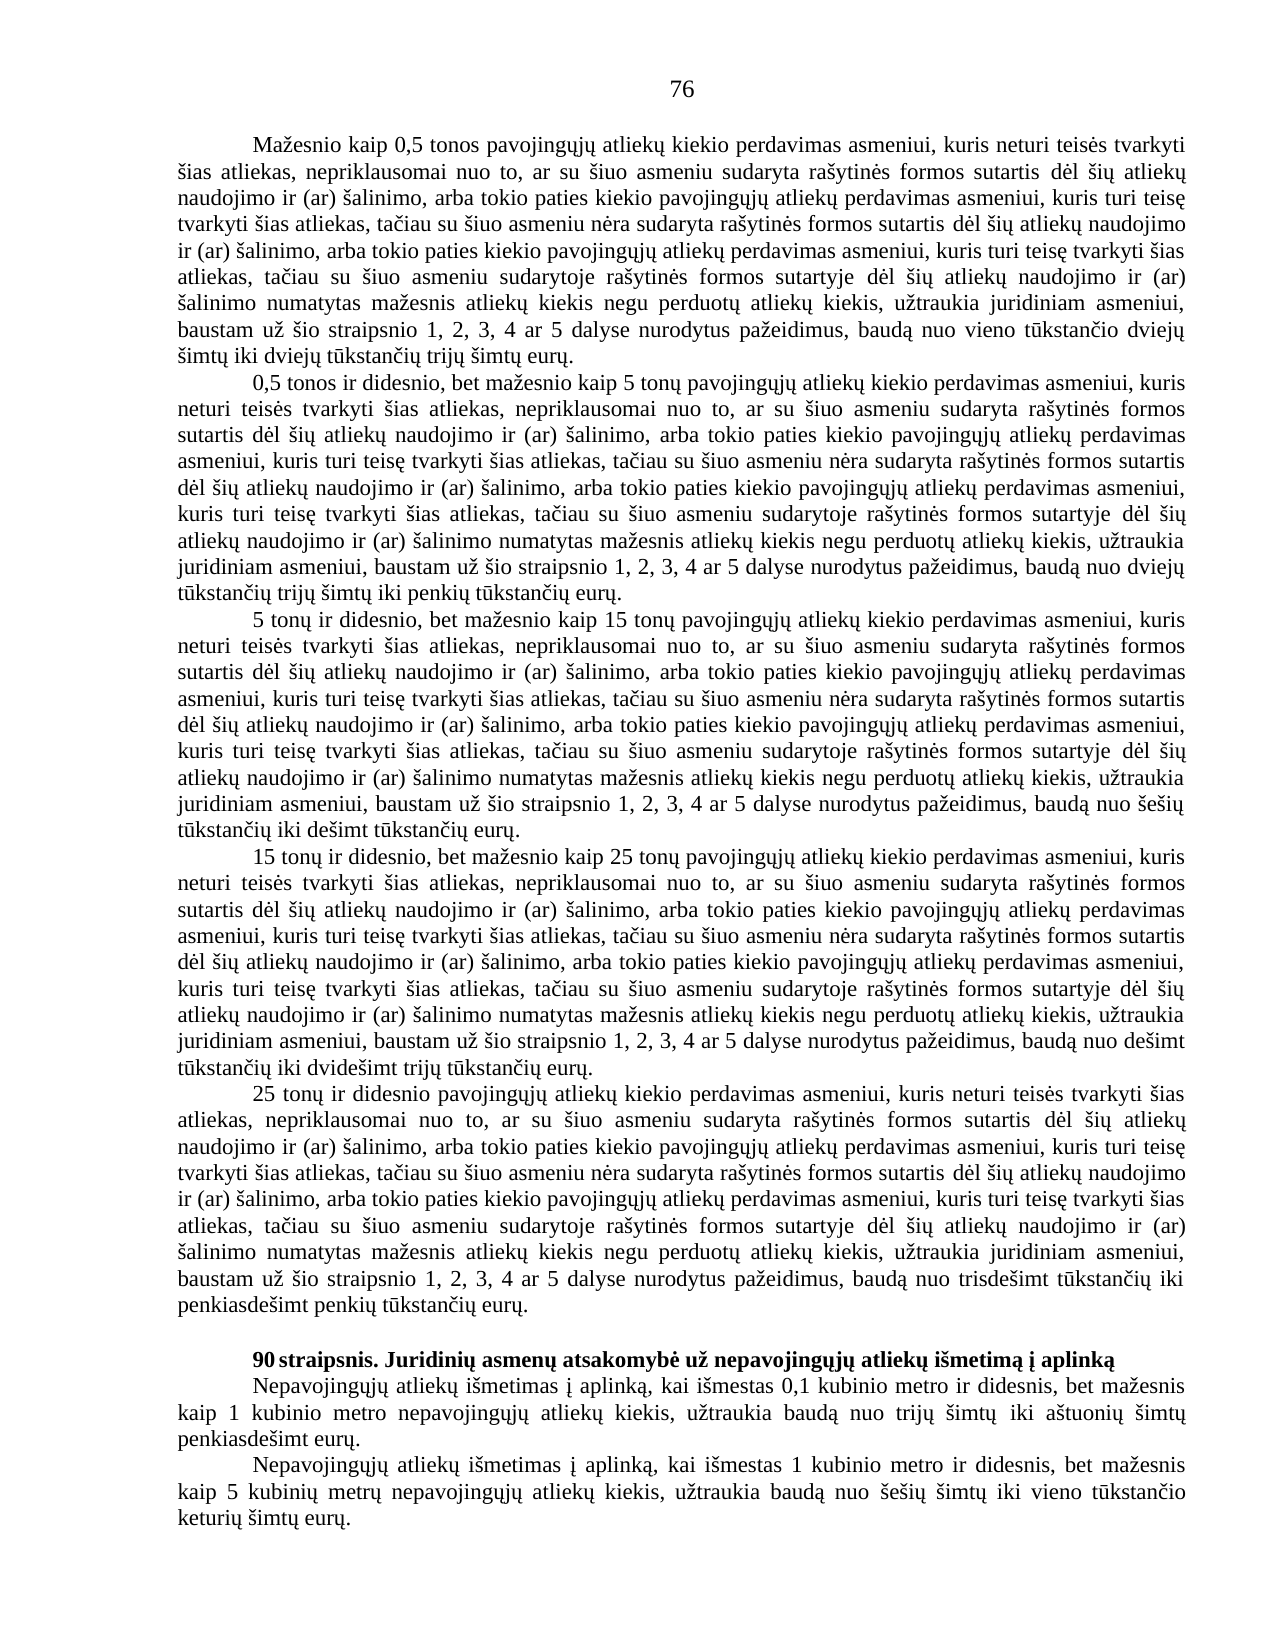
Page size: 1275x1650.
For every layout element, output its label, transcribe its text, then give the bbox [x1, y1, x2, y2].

text 0,5 tonos ir didesnio, bet mažesnio kaip 5 tonų pavojingųjų atliekų kiekio perdavimas asmeniui, kuris neturi teisės tvarkyti šias atliekas, nepriklausomai nuo to, ar su šiuo asmeniu sudaryta rašytinės formos sutartis dėl šių atliekų naudojimo ir (ar) šalinimo, arba tokio paties kiekio pavojingųjų atliekų perdavimas asmeniui, kuris turi teisę tvarkyti šias atliekas, tačiau su šiuo asmeniu nėra sudaryta rašytinės formos sutartis dėl šių atliekų naudojimo ir (ar) šalinimo, arba tokio paties kiekio pavojingųjų atliekų perdavimas asmeniui, kuris turi teisę tvarkyti šias atliekas, tačiau su šiuo asmeniu sudarytoje rašytinės formos sutartyje dėl šių atliekų naudojimo ir (ar) šalinimo numatytas mažesnis atliekų kiekis negu perduotų atliekų kiekis, užtraukia juridiniam asmeniui, baustam už šio straipsnio 1, 2, 3, 4 ar 5 dalyse nurodytus pažeidimus, baudą nuo dviejų tūkstančių trijų šimtų iki penkių tūkstančių eurų. [177, 368, 1186, 606]
text 15 tonų ir didesnio, bet mažesnio kaip 25 tonų pavojingųjų atliekų kiekio perdavimas asmeniui, kuris neturi teisės tvarkyti šias atliekas, nepriklausomai nuo to, ar su šiuo asmeniu sudaryta rašytinės formos sutartis dėl šių atliekų naudojimo ir (ar) šalinimo, arba tokio paties kiekio pavojingųjų atliekų perdavimas asmeniui, kuris turi teisę tvarkyti šias atliekas, tačiau su šiuo asmeniu nėra sudaryta rašytinės formos sutartis dėl šių atliekų naudojimo ir (ar) šalinimo, arba tokio paties kiekio pavojingųjų atliekų perdavimas asmeniui, kuris turi teisę tvarkyti šias atliekas, tačiau su šiuo asmeniu sudarytoje rašytinės formos sutartyje dėl šių atliekų naudojimo ir (ar) šalinimo numatytas mažesnis atliekų kiekis negu perduotų atliekų kiekis, užtraukia juridiniam asmeniui, baustam už šio straipsnio 1, 2, 3, 4 ar 5 dalyse nurodytus pažeidimus, baudą nuo dešimt tūkstančių iki dvidešimt trijų tūkstančių eurų. [177, 843, 1186, 1080]
text Nepavojingųjų atliekų išmetimas į aplinką, kai išmestas 0,1 kubinio metro ir didesnis, bet mažesnis kaip 1 kubinio metro nepavojingųjų atliekų kiekis, užtraukia baudą nuo trijų šimtų iki aštuonių šimtų penkiasdešimt eurų. [177, 1372, 1186, 1451]
text Nepavojingųjų atliekų išmetimas į aplinką, kai išmestas 1 kubinio metro ir didesnis, bet mažesnis kaip 5 kubinių metrų nepavojingųjų atliekų kiekis, užtraukia baudą nuo šešių šimtų iki vieno tūkstančio keturių šimtų eurų. [177, 1451, 1186, 1531]
text 5 tonų ir didesnio, bet mažesnio kaip 15 tonų pavojingųjų atliekų kiekio perdavimas asmeniui, kuris neturi teisės tvarkyti šias atliekas, nepriklausomai nuo to, ar su šiuo asmeniu sudaryta rašytinės formos sutartis dėl šių atliekų naudojimo ir (ar) šalinimo, arba tokio paties kiekio pavojingųjų atliekų perdavimas asmeniui, kuris turi teisę tvarkyti šias atliekas, tačiau su šiuo asmeniu nėra sudaryta rašytinės formos sutartis dėl šių atliekų naudojimo ir (ar) šalinimo, arba tokio paties kiekio pavojingųjų atliekų perdavimas asmeniui, kuris turi teisę tvarkyti šias atliekas, tačiau su šiuo asmeniu sudarytoje rašytinės formos sutartyje dėl šių atliekų naudojimo ir (ar) šalinimo numatytas mažesnis atliekų kiekis negu perduotų atliekų kiekis, užtraukia juridiniam asmeniui, baustam už šio straipsnio 1, 2, 3, 4 ar 5 dalyse nurodytus pažeidimus, baudą nuo šešių tūkstančių iki dešimt tūkstančių eurų. [177, 606, 1186, 843]
text Mažesnio kaip 0,5 tonos pavojingųjų atliekų kiekio perdavimas asmeniui, kuris neturi teisės tvarkyti šias atliekas, nepriklausomai nuo to, ar su šiuo asmeniu sudaryta rašytinės formos sutartis dėl šių atliekų naudojimo ir (ar) šalinimo, arba tokio paties kiekio pavojingųjų atliekų perdavimas asmeniui, kuris turi teisę tvarkyti šias atliekas, tačiau su šiuo asmeniu nėra sudaryta rašytinės formos sutartis dėl šių atliekų naudojimo ir (ar) šalinimo, arba tokio paties kiekio pavojingųjų atliekų perdavimas asmeniui, kuris turi teisę tvarkyti šias atliekas, tačiau su šiuo asmeniu sudarytoje rašytinės formos sutartyje dėl šių atliekų naudojimo ir (ar) šalinimo numatytas mažesnis atliekų kiekis negu perduotų atliekų kiekis, užtraukia juridiniam asmeniui, baustam už šio straipsnio 1, 2, 3, 4 ar 5 dalyse nurodytus pažeidimus, baudą nuo vieno tūkstančio dviejų šimtų iki dviejų tūkstančių trijų šimtų eurų. [177, 131, 1186, 368]
text 90 straipsnis. Juridinių asmenų atsakomybė už nepavojingųjų atliekų išmetimą į aplinką [252, 1346, 1186, 1372]
text 25 tonų ir didesnio pavojingųjų atliekų kiekio perdavimas asmeniui, kuris neturi teisės tvarkyti šias atliekas, nepriklausomai nuo to, ar su šiuo asmeniu sudaryta rašytinės formos sutartis dėl šių atliekų naudojimo ir (ar) šalinimo, arba tokio paties kiekio pavojingųjų atliekų perdavimas asmeniui, kuris turi teisę tvarkyti šias atliekas, tačiau su šiuo asmeniu nėra sudaryta rašytinės formos sutartis dėl šių atliekų naudojimo ir (ar) šalinimo, arba tokio paties kiekio pavojingųjų atliekų perdavimas asmeniui, kuris turi teisę tvarkyti šias atliekas, tačiau su šiuo asmeniu sudarytoje rašytinės formos sutartyje dėl šių atliekų naudojimo ir (ar) šalinimo numatytas mažesnis atliekų kiekis negu perduotų atliekų kiekis, užtraukia juridiniam asmeniui, baustam už šio straipsnio 1, 2, 3, 4 ar 5 dalyse nurodytus pažeidimus, baudą nuo trisdešimt tūkstančių iki penkiasdešimt penkių tūkstančių eurų. [177, 1080, 1186, 1317]
